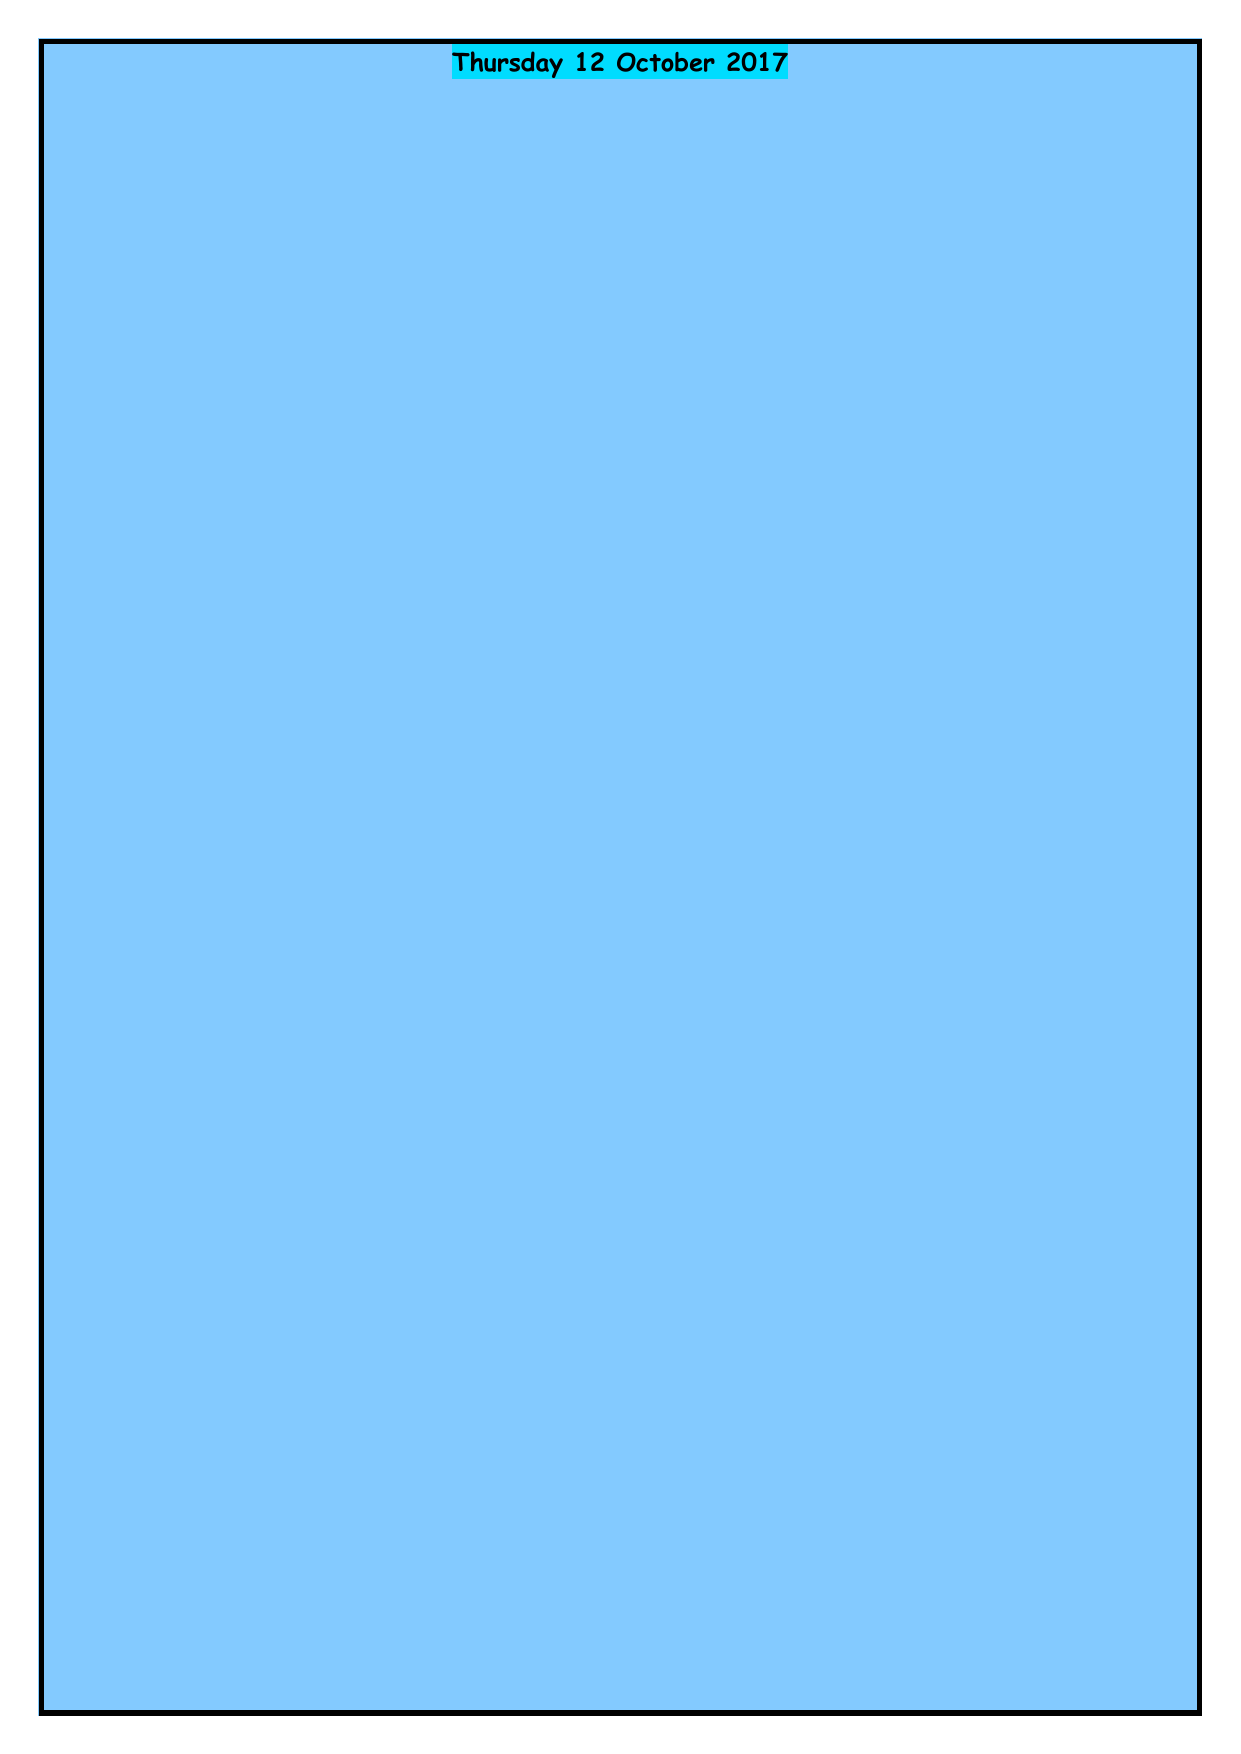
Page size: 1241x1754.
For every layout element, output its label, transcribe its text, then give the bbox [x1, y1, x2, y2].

text Thursday 12 October 2017 [44, 44, 1197, 79]
